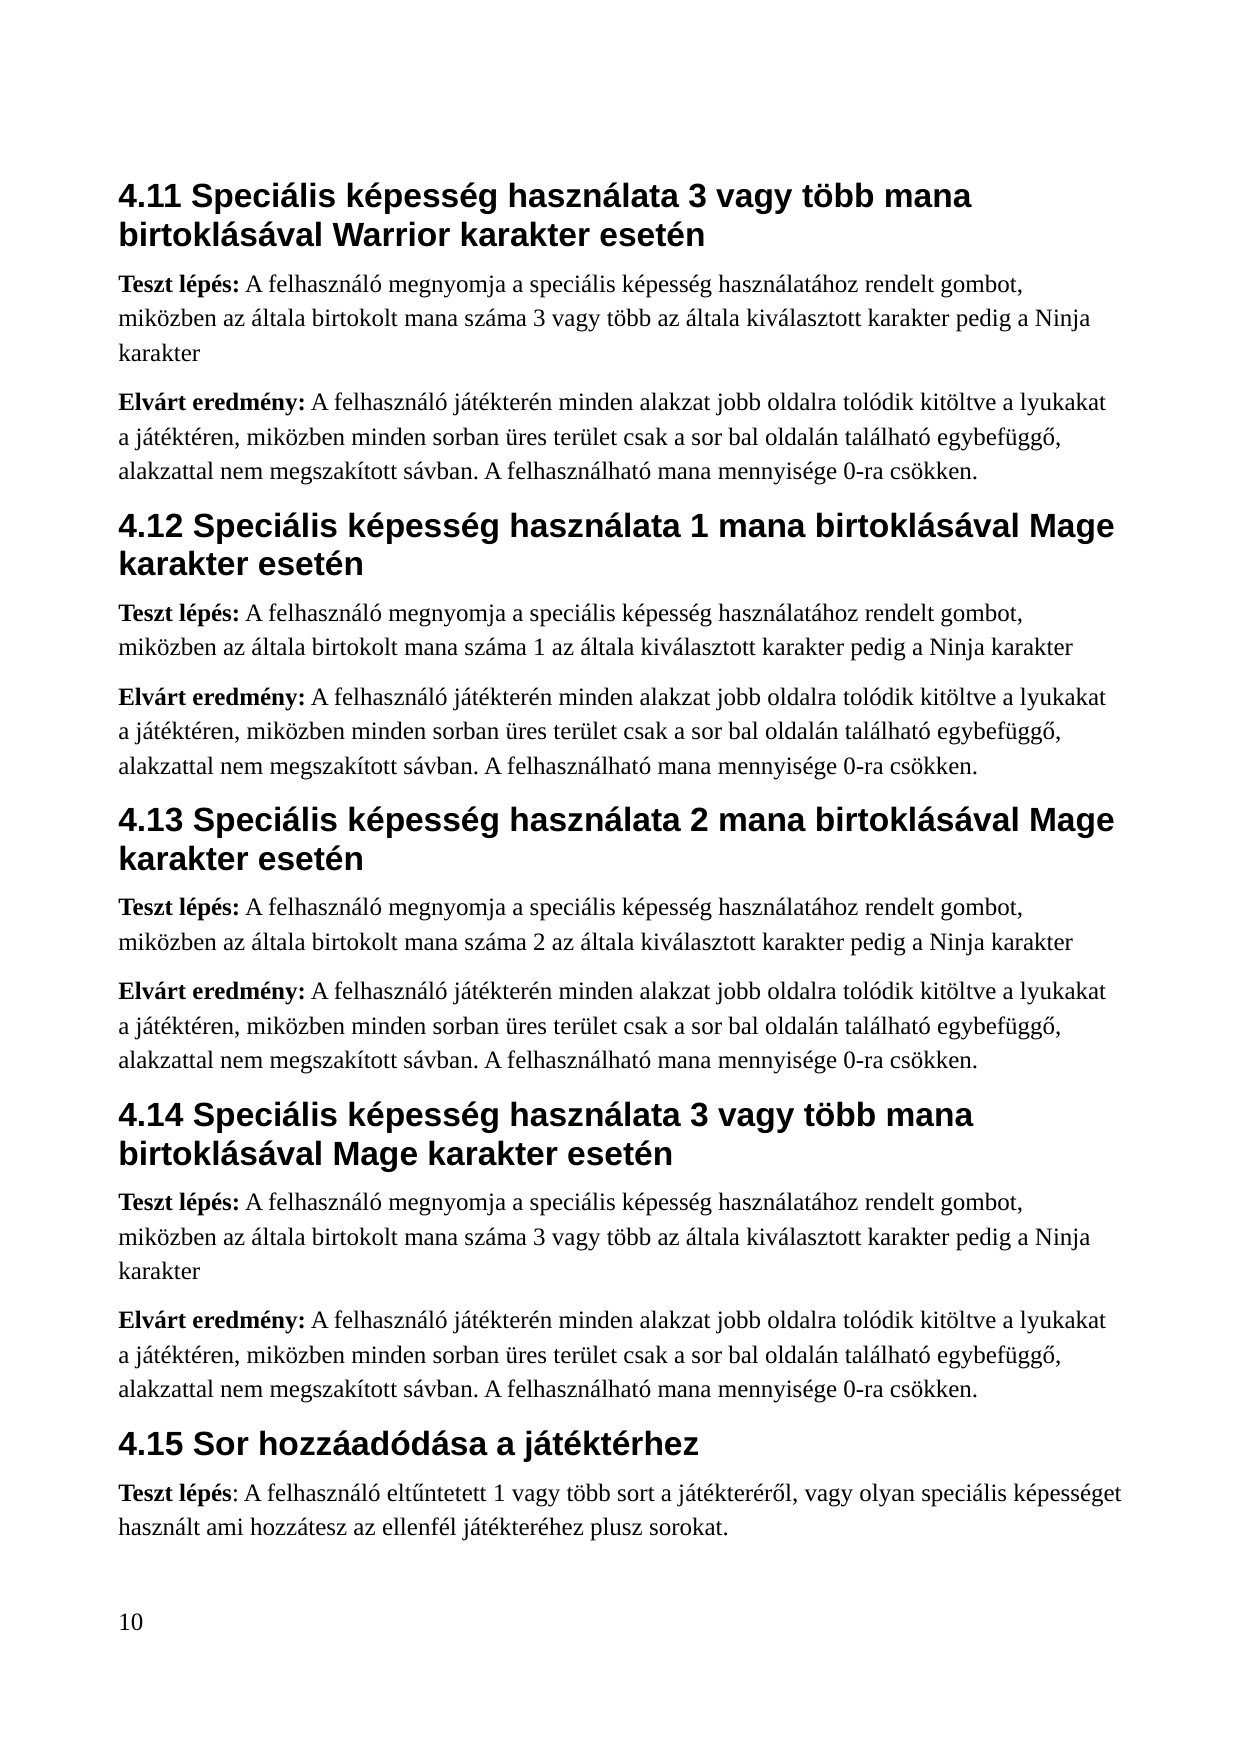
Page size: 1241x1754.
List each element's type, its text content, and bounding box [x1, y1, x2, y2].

text Teszt lépés: A felhasználó eltűntetett 1 vagy több sort a játékteréről, vagy olyan speciális képességet használt ami hozzátesz az ellenfél játékteréhez plusz sorokat. [118, 1478, 1122, 1541]
text Teszt lépés: A felhasználó megnyomja a speciális képesség használatához rendelt gombot, miközben az általa birtokolt mana száma 1 az általa kiválasztott karakter pedig a Ninja karakter [118, 598, 1122, 661]
subtitle 4.11 Speciális képesség használata 3 vagy több mana birtoklásával Warrior karakter esetén [118, 176, 1122, 254]
subtitle 4.13 Speciális képesség használata 2 mana birtoklásával Mage karakter esetén [118, 800, 1122, 877]
text Elvárt eredmény: A felhasználó játékterén minden alakzat jobb oldalra tolódik kitöltve a lyukakat a játéktéren, miközben minden sorban üres terület csak a sor bal oldalán található egybefüggő, alakzattal nem megszakított sávban. A felhasználható mana mennyisége 0-ra csökken. [118, 387, 1122, 485]
text Teszt lépés: A felhasználó megnyomja a speciális képesség használatához rendelt gombot, miközben az általa birtokolt mana száma 2 az általa kiválasztott karakter pedig a Ninja karakter [118, 892, 1122, 956]
text Teszt lépés: A felhasználó megnyomja a speciális képesség használatához rendelt gombot, miközben az általa birtokolt mana száma 3 vagy több az általa kiválasztott karakter pedig a Ninja karakter [118, 269, 1122, 366]
text Elvárt eredmény: A felhasználó játékterén minden alakzat jobb oldalra tolódik kitöltve a lyukakat a játéktéren, miközben minden sorban üres terület csak a sor bal oldalán található egybefüggő, alakzattal nem megszakított sávban. A felhasználható mana mennyisége 0-ra csökken. [118, 976, 1122, 1074]
text Teszt lépés: A felhasználó megnyomja a speciális képesség használatához rendelt gombot, miközben az általa birtokolt mana száma 3 vagy több az általa kiválasztott karakter pedig a Ninja karakter [118, 1187, 1122, 1285]
subtitle 4.12 Speciális képesség használata 1 mana birtoklásával Mage karakter esetén [118, 506, 1122, 583]
subtitle 4.15 Sor hozzáadódása a játéktérhez [118, 1424, 1122, 1463]
subtitle 4.14 Speciális képesség használata 3 vagy több mana birtoklásával Mage karakter esetén [118, 1095, 1122, 1172]
text Elvárt eredmény: A felhasználó játékterén minden alakzat jobb oldalra tolódik kitöltve a lyukakat a játéktéren, miközben minden sorban üres terület csak a sor bal oldalán található egybefüggő, alakzattal nem megszakított sávban. A felhasználható mana mennyisége 0-ra csökken. [118, 1306, 1122, 1403]
text Elvárt eredmény: A felhasználó játékterén minden alakzat jobb oldalra tolódik kitöltve a lyukakat a játéktéren, miközben minden sorban üres terület csak a sor bal oldalán található egybefüggő, alakzattal nem megszakított sávban. A felhasználható mana mennyisége 0-ra csökken. [118, 682, 1122, 779]
